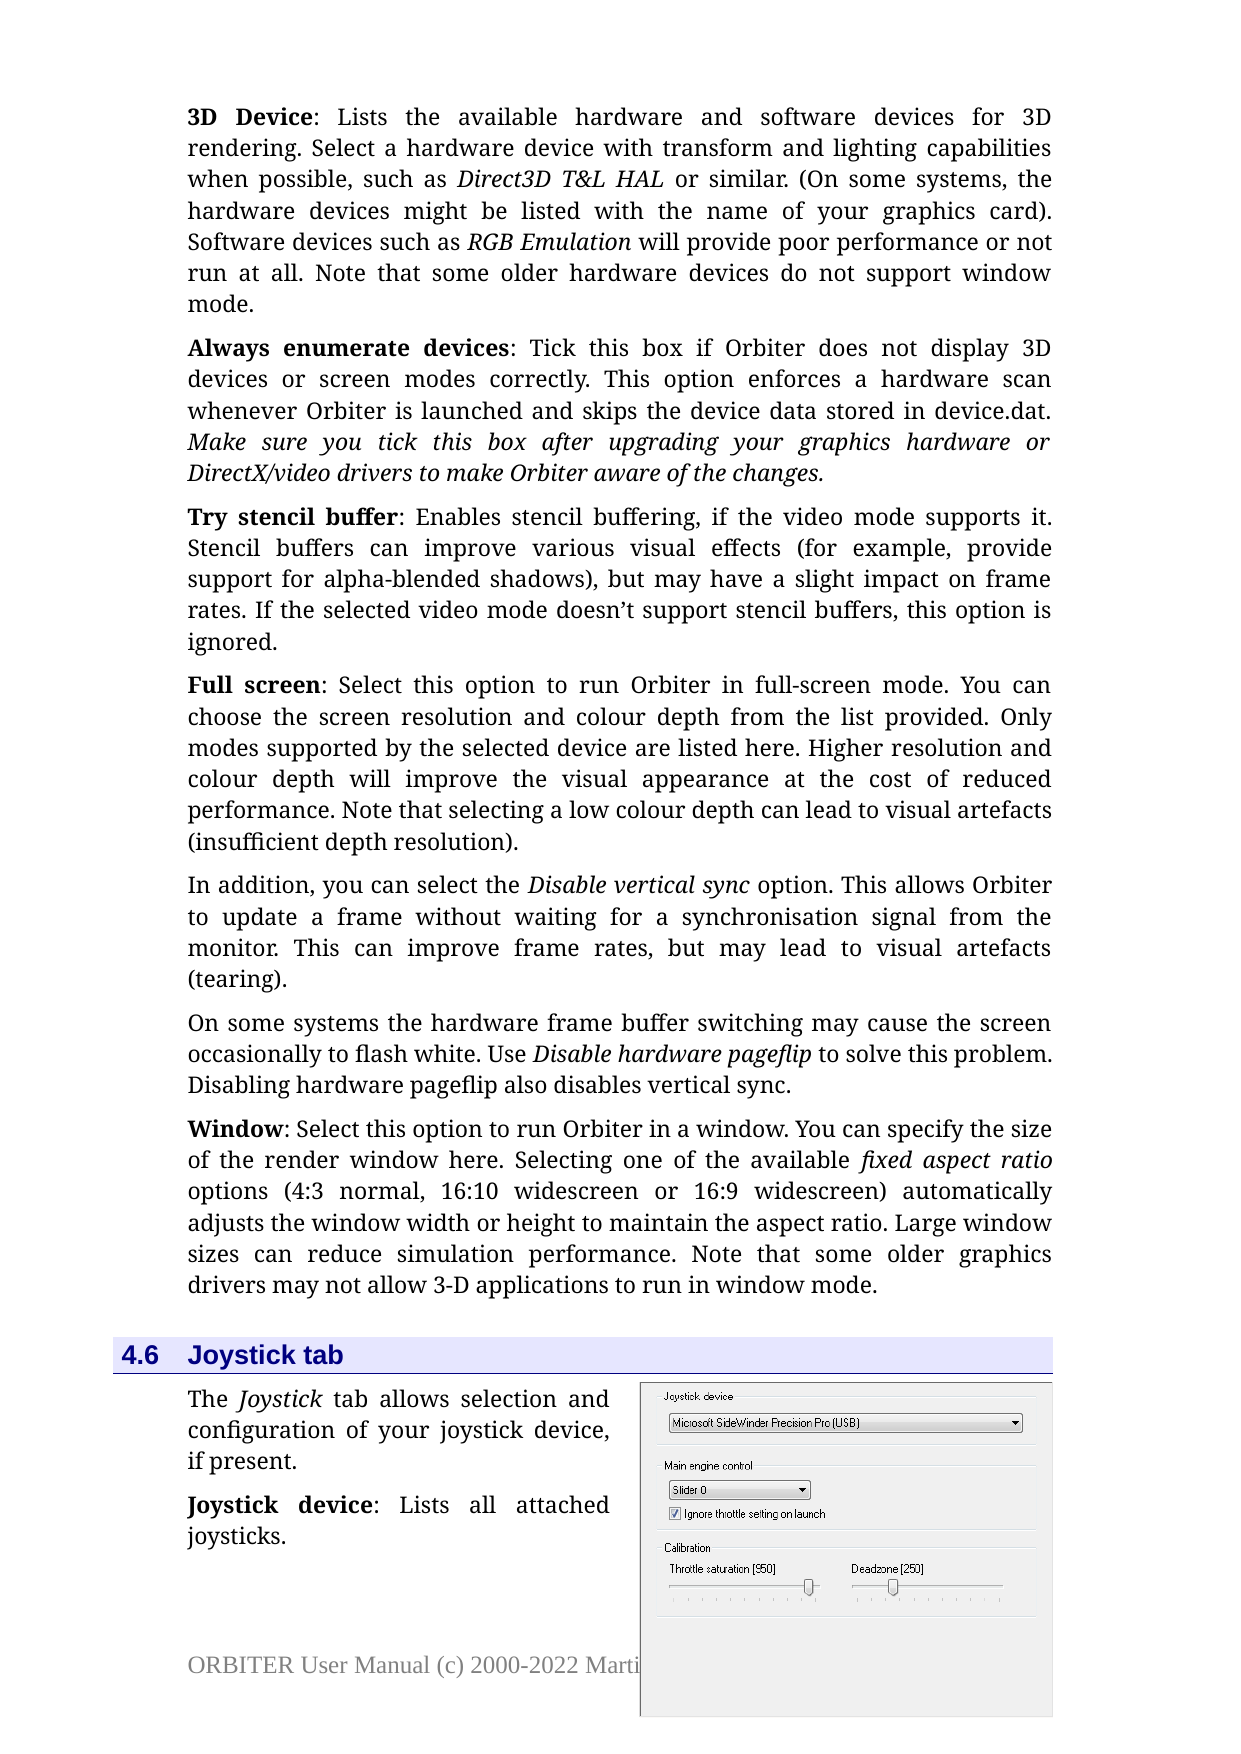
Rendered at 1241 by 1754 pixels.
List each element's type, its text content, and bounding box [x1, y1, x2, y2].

text The Joystick tab allows selection and configuration of your joystick device, if present. [187, 1382, 639, 1476]
text Window: Select this option to run Orbiter in a window. You can specify the size of the render window here. Selecting one of the available fixed aspect ratio options (4:3 normal, 16:10 widescreen or 16:9 widescreen) automatically adjusts the window width or height to maintain the aspect ratio. Large window sizes can reduce simulation performance. Note that some older graphics drivers may not allow 3-D applications to run in window mode. [187, 1112, 1053, 1300]
text Full screen: Select this option to run Orbiter in full-screen mode. You can choose the screen resolution and colour depth from the list provided. Only modes supported by the selected device are listed here. Higher resolution and colour depth will improve the visual appearance at the cost of reduced performance. Note that selecting a low colour depth can lead to visual artefacts (insufficient depth resolution). [187, 669, 1053, 856]
text On some systems the hardware frame buffer switching may cause the screen occasionally to flash white. Use Disable hardware pageflip to solve this problem. Disabling hardware pageflip also disables vertical sync. [187, 1006, 1053, 1100]
subtitle Joystick tab [113, 1337, 1053, 1373]
picture [639, 1382, 1053, 1718]
text Try stencil buffer: Enables stencil buffering, if the video mode supports it. Stencil buffers can improve various visual effects (for example, provide support for alpha-blended shadows), but may have a slight impact on frame rates. If the selected video mode doesn’t support stencil buffers, this option is ignored. [187, 500, 1053, 656]
text Joystick device: Lists all attached joysticks. [187, 1488, 639, 1551]
text In addition, you can select the Disable vertical sync option. This allows Orbiter to update a frame without waiting for a synchronisation signal from the monitor. This can improve frame rates, but may lead to visual artefacts (tearing). [187, 869, 1053, 994]
text Always enumerate devices: Tick this box if Orbiter does not display 3D devices or screen modes correctly. This option enforces a hardware scan whenever Orbiter is launched and skips the device data stored in device.dat. Make sure you tick this box after upgrading your graphics hardware or DirectX/video drivers to make Orbiter aware of the changes. [187, 332, 1053, 488]
text 3D Device: Lists the available hardware and software devices for 3D rendering. Select a hardware device with transform and lighting capabilities when possible, such as Direct3D T&L HAL or similar. (On some systems, the hardware devices might be listed with the name of your graphics card). Software devices such as RGB Emulation will provide poor performance or not run at all. Note that some older hardware devices do not support window mode. [187, 100, 1053, 319]
